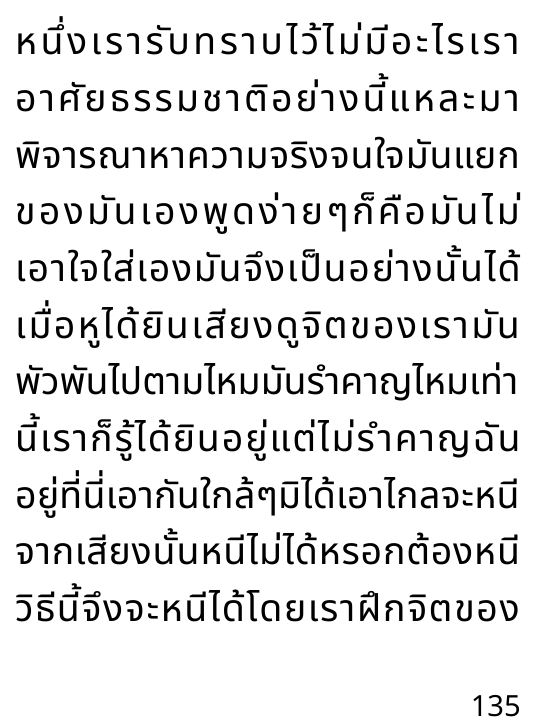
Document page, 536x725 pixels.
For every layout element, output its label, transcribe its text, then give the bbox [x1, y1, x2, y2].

text หนึ่งเรารับทราบไว้ไม่มีอะไรเราอาศัยธรรมชาติอย่างนี้แหละมาพิจารณาหาความจริงจนใจมันแยกของมันเองพูดง่ายๆก็คือมันไม่เอาใจใส่เองมันจึงเป็นอย่างนั้นได้เมื่อหูได้ยินเสียงดูจิตของเรามันพัวพันไปตามไหมมันรำคาญไหมเท่านี้เราก็รู้ได้ยินอยู่แต่ไม่รำคาญฉันอยู่ที่นี่เอากันใกล้ๆมิได้เอาไกลจะหนีจากเสียงนั้นหนีไม่ได้หรอกต้องหนีวิธีนี้จึงจะหนีได้โดยเราฝึกจิตของ [15, 15, 521, 638]
